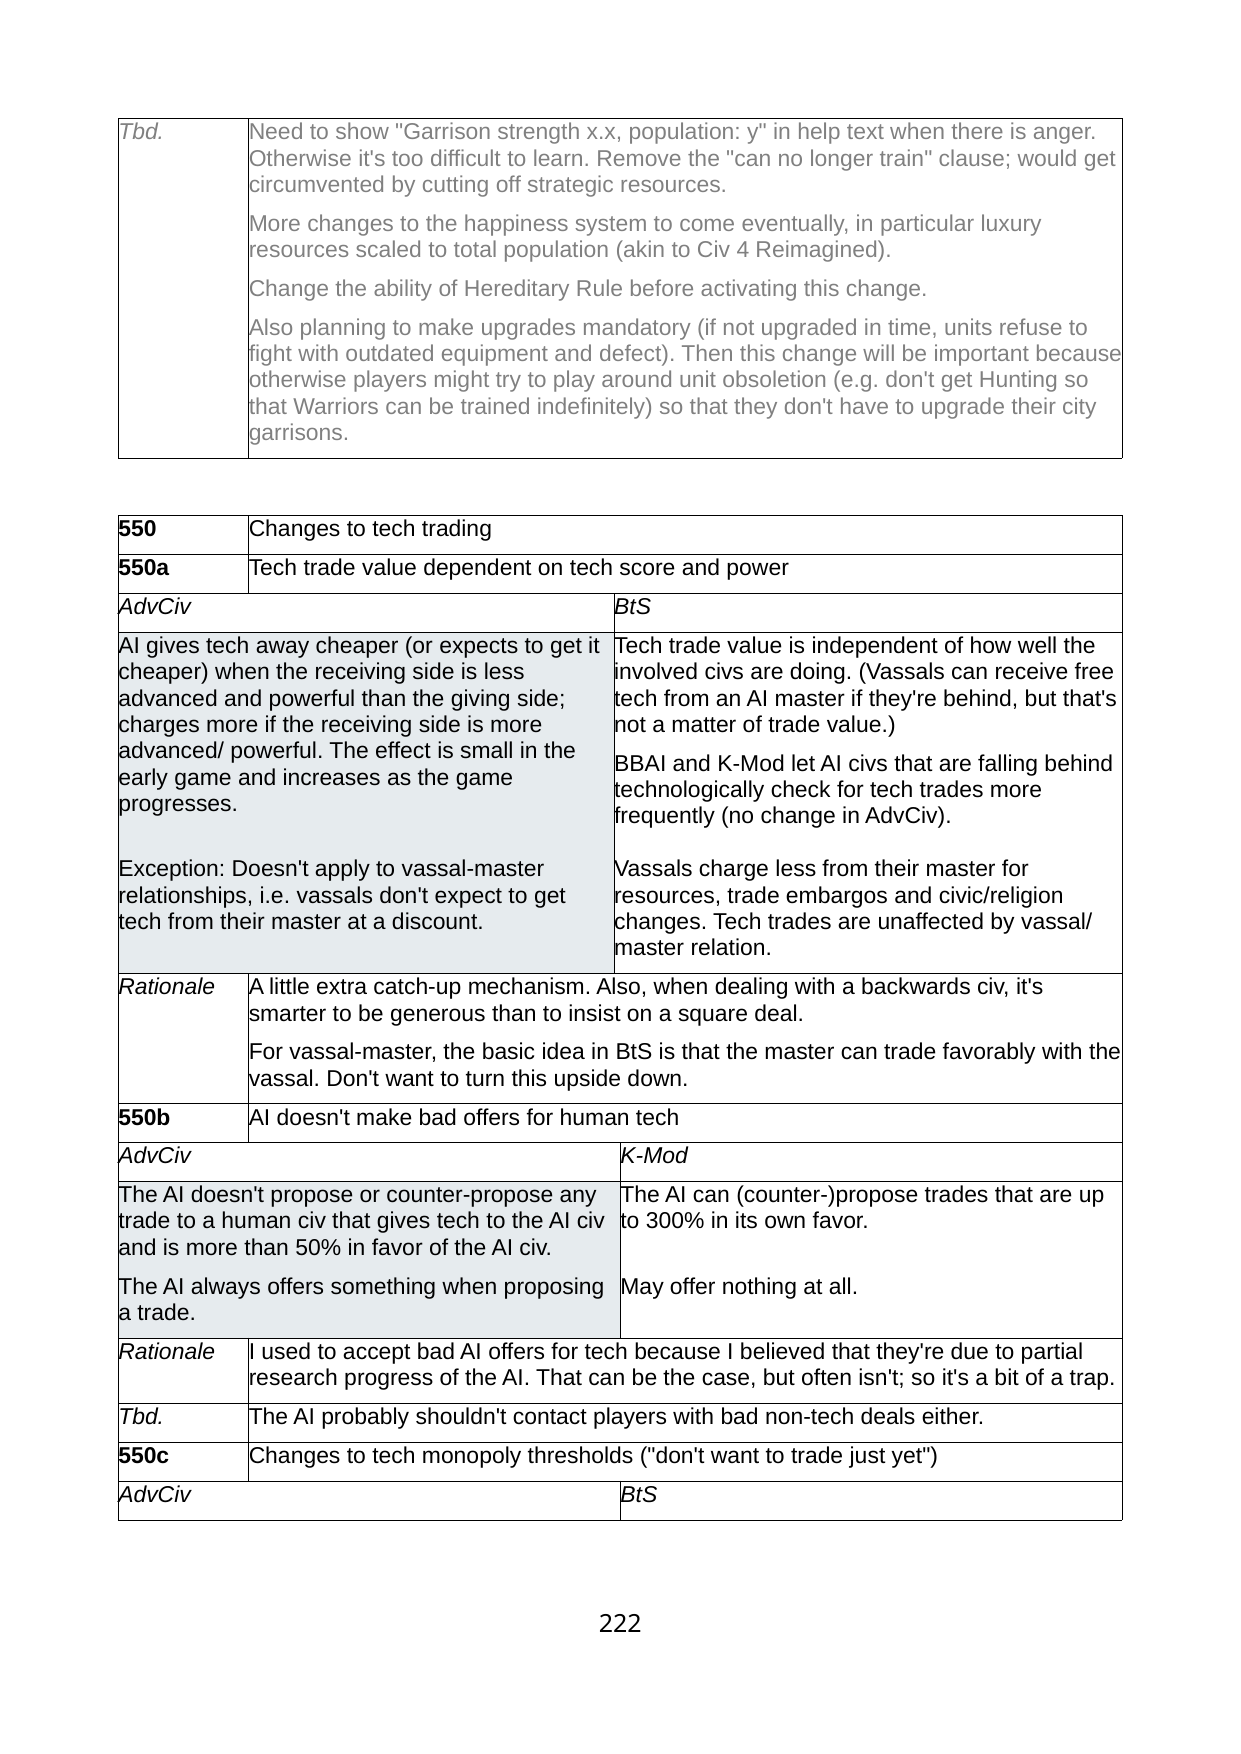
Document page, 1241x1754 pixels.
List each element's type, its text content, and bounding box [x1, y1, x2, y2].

table_cell BtS [621, 1482, 1122, 1519]
table_cell 550c [119, 1443, 248, 1481]
table_cell AdvCiv [119, 594, 614, 632]
table_cell Rationale [119, 974, 248, 1103]
table_cell Tbd. [119, 119, 248, 458]
table_header Changes to tech trading [249, 516, 1122, 554]
table_cell Rationale [119, 1339, 248, 1403]
table_cell AdvCiv [119, 1143, 620, 1181]
table_cell Need to show "Garrison strength x.x, population: y" in help text when there is anger. Otherwise it's too difficult to learn. Remove the "can no longer train" clause; would get circumvented by cutting off strategic resources. More changes to the happiness system to come eventually, in particular luxury resources scaled to total population (akin to Civ 4 Reimagined). Change the ability of Hereditary Rule before activating this change. Also planning to make upgrades mandatory (if not upgraded in time, units refuse to fight with outdated equipment and defect). Then this change will be important because otherwise players might try to play around unit obsoletion (e.g. don't get Hunting so that Warriors can be trained indefinitely) so that they don't have to upgrade their city garrisons. [249, 119, 1122, 458]
table_cell AdvCiv [119, 1482, 620, 1519]
table_cell The AI probably shouldn't contact players with bad non-tech deals either. [249, 1404, 1122, 1442]
table_cell Tech trade value dependent on tech score and power [249, 555, 1122, 593]
table_cell K-Mod [621, 1143, 1122, 1181]
table_header 550 [119, 516, 248, 554]
table_cell 550a [119, 555, 248, 593]
table_cell The AI can (counter-)propose trades that are up to 300% in its own favor. May offer nothing at all. [621, 1182, 1122, 1338]
table_cell The AI doesn't propose or counter-propose any trade to a human civ that gives tech to the AI civ and is more than 50% in favor of the AI civ. The AI always offers something when proposing a trade. [119, 1182, 620, 1338]
table_cell 550b [119, 1104, 248, 1142]
table_cell AI gives tech away cheaper (or expects to get it cheaper) when the receiving side is less advanced and powerful than the giving side; charges more if the receiving side is more advanced/ powerful. The effect is small in the early game and increases as the game progresses. Exception: Doesn't apply to vassal-master relationships, i.e. vassals don't expect to get tech from their master at a discount. [119, 633, 614, 973]
table_cell I used to accept bad AI offers for tech because I believed that they're due to partial research progress of the AI. That can be the case, but often isn't; so it's a bit of a trap. [249, 1339, 1122, 1403]
table_cell Tech trade value is independent of how well the involved civs are doing. (Vassals can receive free tech from an AI master if they're behind, but that's not a matter of trade value.) BBAI and K-Mod let AI civs that are falling behind technologically check for tech trades more frequently (no change in AdvCiv). Vassals charge less from their master for resources, trade embargos and civic/religion changes. Tech trades are unaffected by vassal/ master relation. [615, 633, 1122, 973]
table_cell Changes to tech monopoly thresholds ("don't want to trade just yet") [249, 1443, 1122, 1481]
table_cell A little extra catch-up mechanism. Also, when dealing with a backwards civ, it's smarter to be generous than to insist on a square deal. For vassal-master, the basic idea in BtS is that the master can trade favorably with the vassal. Don't want to turn this upside down. [249, 974, 1122, 1103]
table_cell Tbd. [119, 1404, 248, 1442]
table_cell BtS [615, 594, 1122, 632]
table_cell AI doesn't make bad offers for human tech [249, 1104, 1122, 1142]
